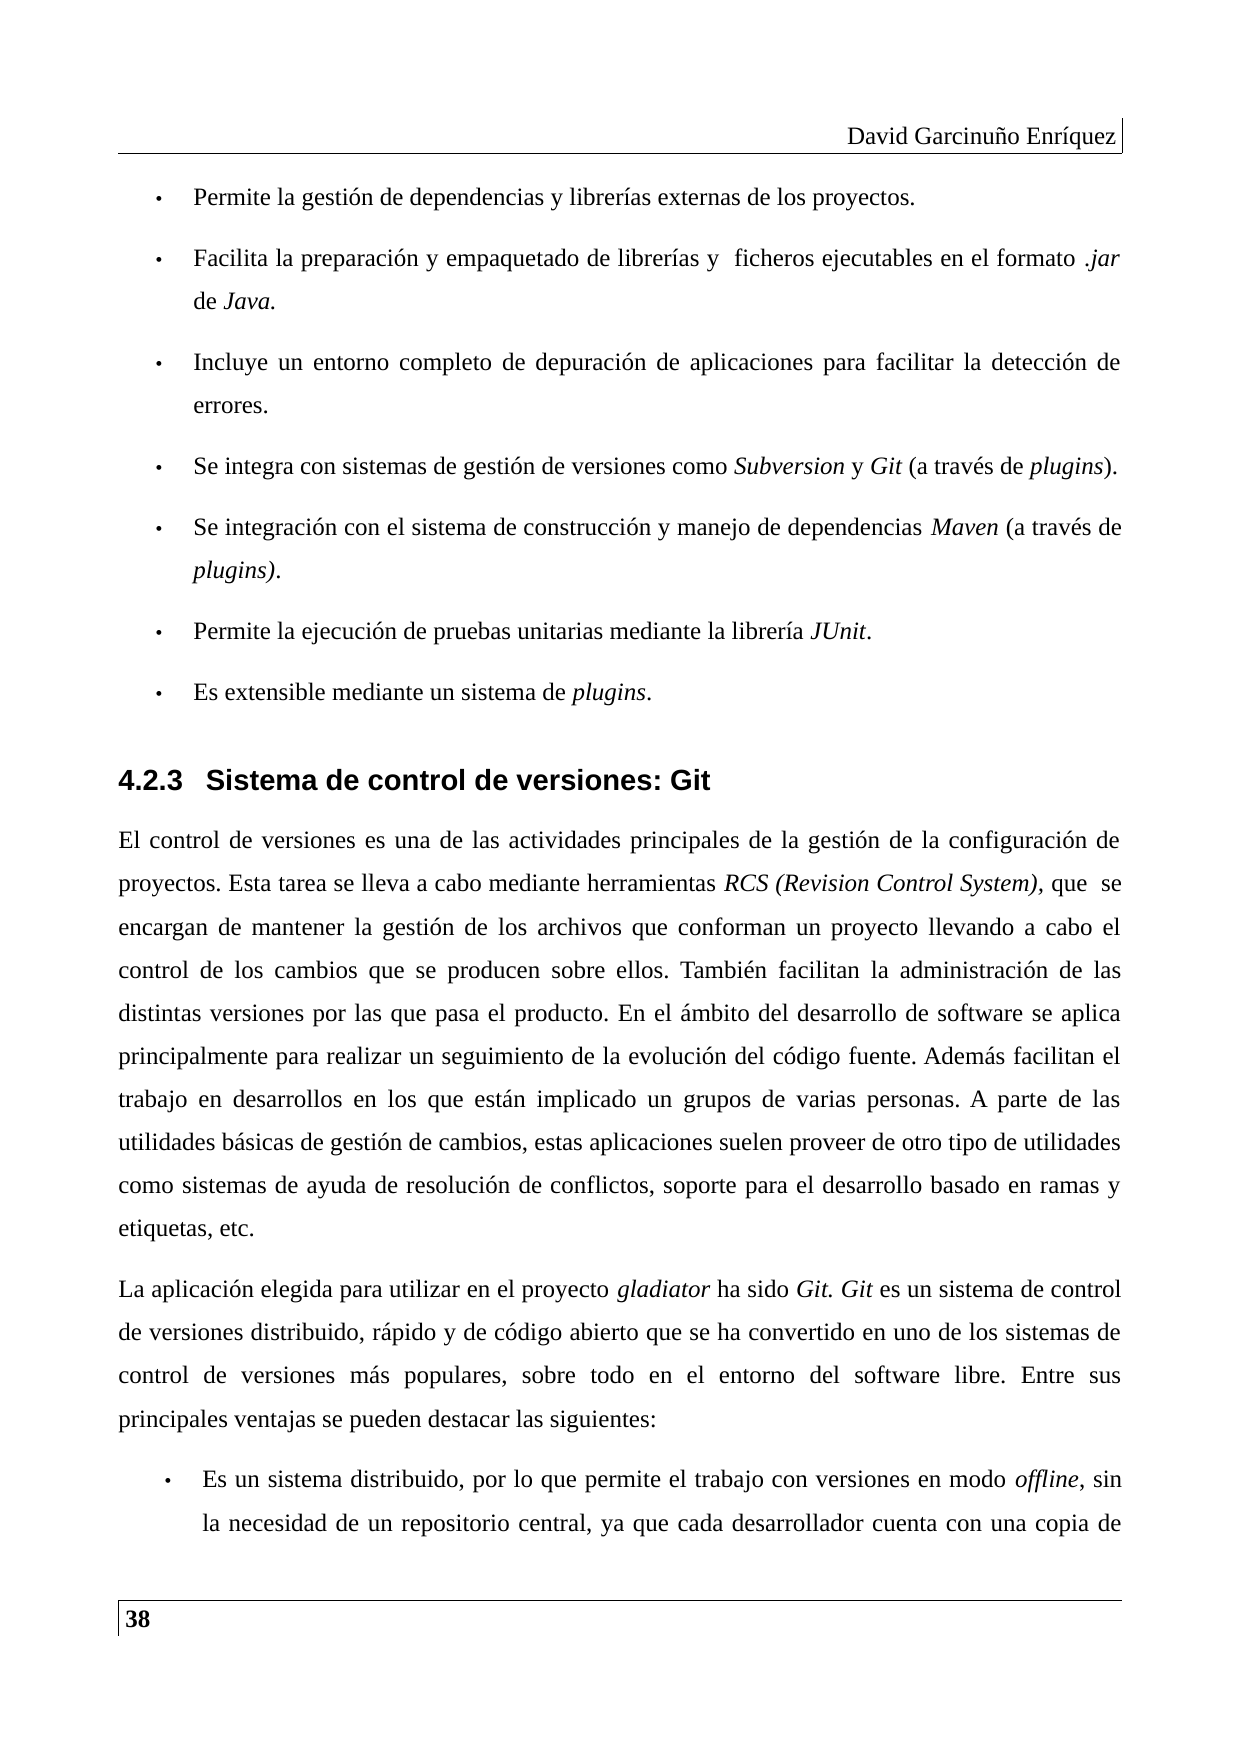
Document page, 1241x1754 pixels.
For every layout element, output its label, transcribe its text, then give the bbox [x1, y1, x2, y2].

list Permite la gestión de dependencias y librerías externas de los proyectos. [156, 182, 1122, 211]
list Se integración con el sistema de construcción y manejo de dependencias Maven (a través de plugins). [156, 512, 1122, 584]
list Se integra con sistemas de gestión de versiones como Subversion y Git (a través de plugins). [156, 451, 1122, 480]
list Facilita la preparación y empaquetado de librerías y ficheros ejecutables en el formato .jar de Java. [156, 243, 1122, 315]
list Es un sistema distribuido, por lo que permite el trabajo con versiones en modo offline, sin la necesidad de un repositorio central, ya que cada desarrollador cuenta con una copia de [164, 1464, 1122, 1536]
text La aplicación elegida para utilizar en el proyecto gladiator ha sido Git. Git es un sistema de control de versiones distribuido, rápido y de código abierto que se ha convertido en uno de los sistemas de control de versiones más populares, sobre todo en el entorno del software libre. Entre sus principales ventajas se pueden destacar las siguientes: [118, 1274, 1122, 1432]
subtitle Sistema de control de versiones: Git [118, 762, 1122, 796]
list Permite la ejecución de pruebas unitarias mediante la librería JUnit. [156, 616, 1122, 644]
text El control de versiones es una de las actividades principales de la gestión de la configuración de proyectos. Esta tarea se lleva a cabo mediante herramientas RCS (Revision Control System), que se encargan de mantener la gestión de los archivos que conforman un proyecto llevando a cabo el control de los cambios que se producen sobre ellos. También facilitan la administración de las distintas versiones por las que pasa el producto. En el ámbito del desarrollo de software se aplica principalmente para realizar un seguimiento de la evolución del código fuente. Además facilitan el trabajo en desarrollos en los que están implicado un grupos de varias personas. A parte de las utilidades básicas de gestión de cambios, estas aplicaciones suelen proveer de otro tipo de utilidades como sistemas de ayuda de resolución de conflictos, soporte para el desarrollo basado en ramas y etiquetas, etc. [118, 825, 1122, 1242]
list Incluye un entorno completo de depuración de aplicaciones para facilitar la detección de errores. [156, 347, 1122, 419]
list Es extensible mediante un sistema de plugins. [156, 677, 1122, 705]
